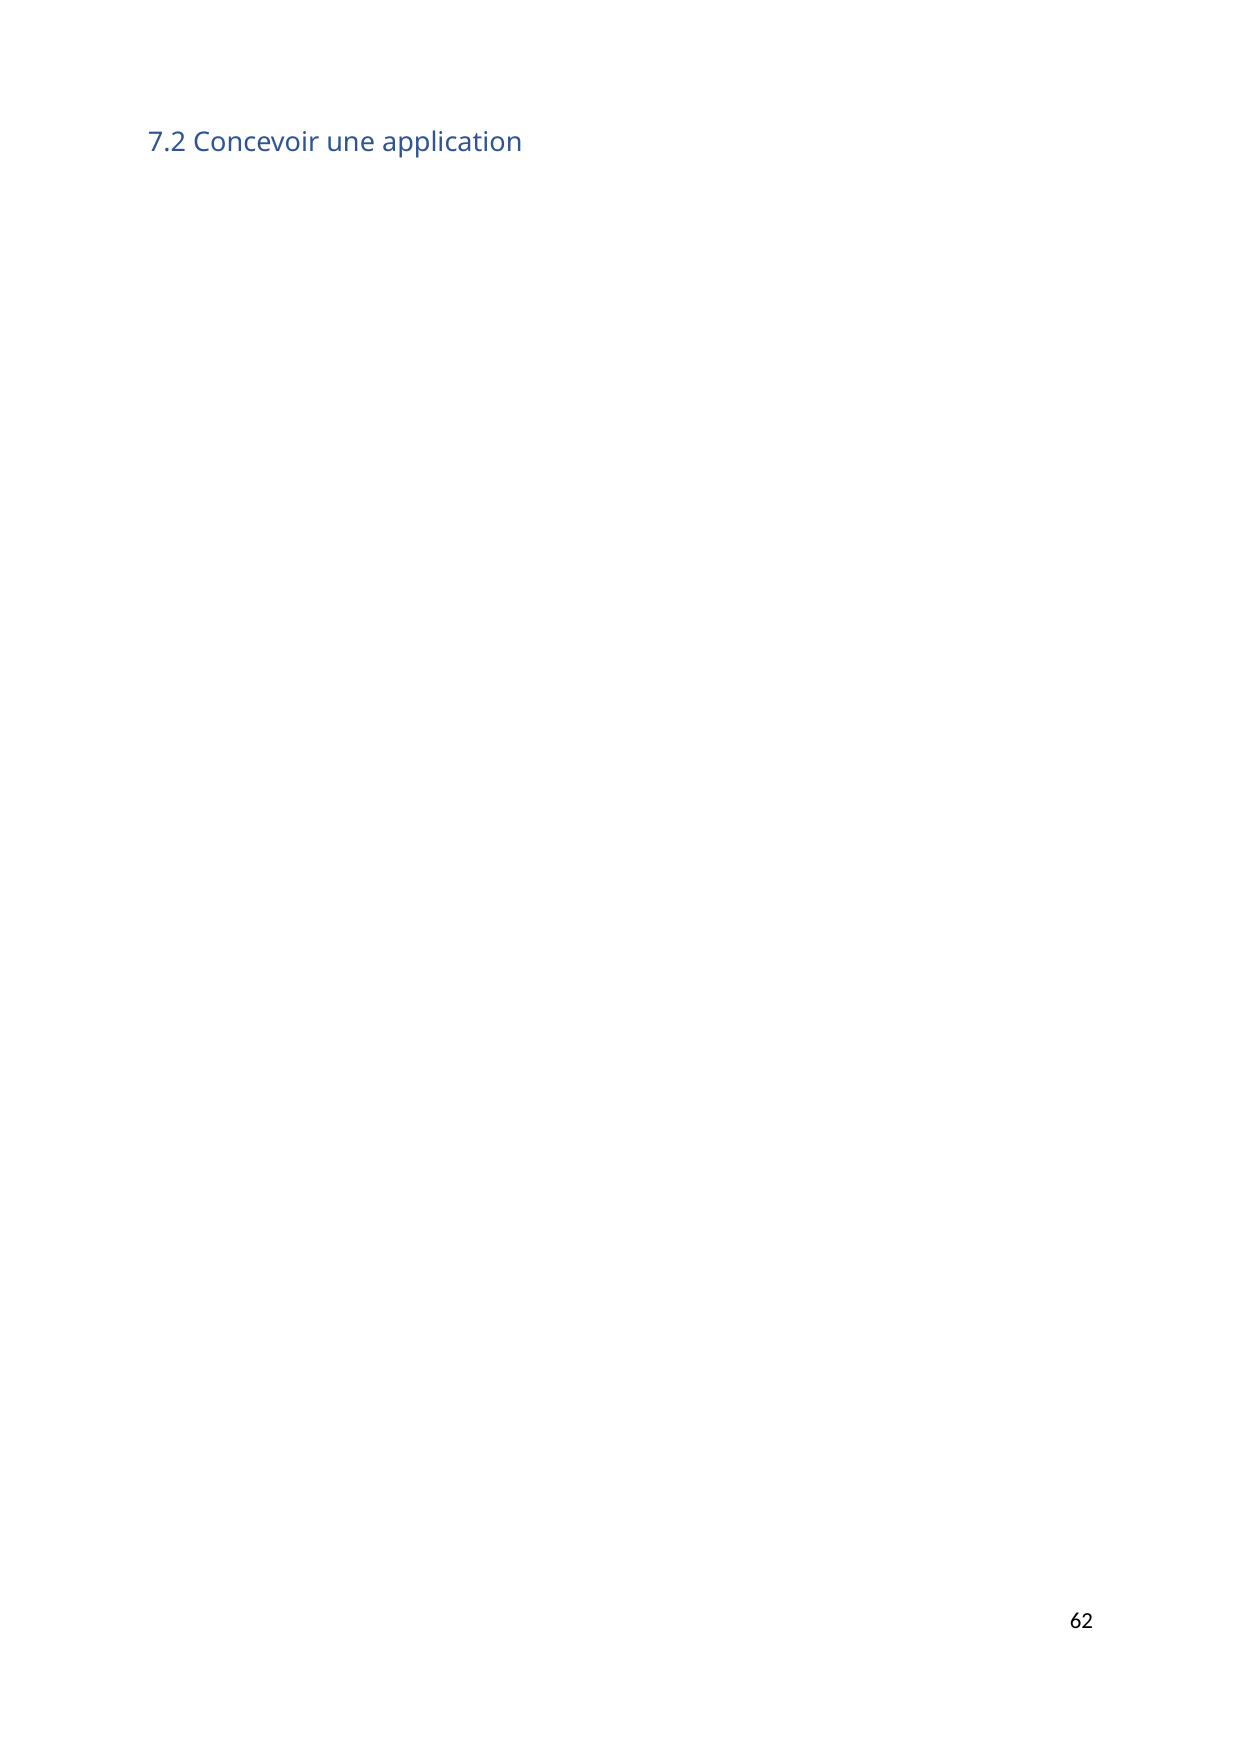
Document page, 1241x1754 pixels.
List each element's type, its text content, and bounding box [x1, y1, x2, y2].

subtitle 7.2 Concevoir une application [148, 123, 1093, 159]
